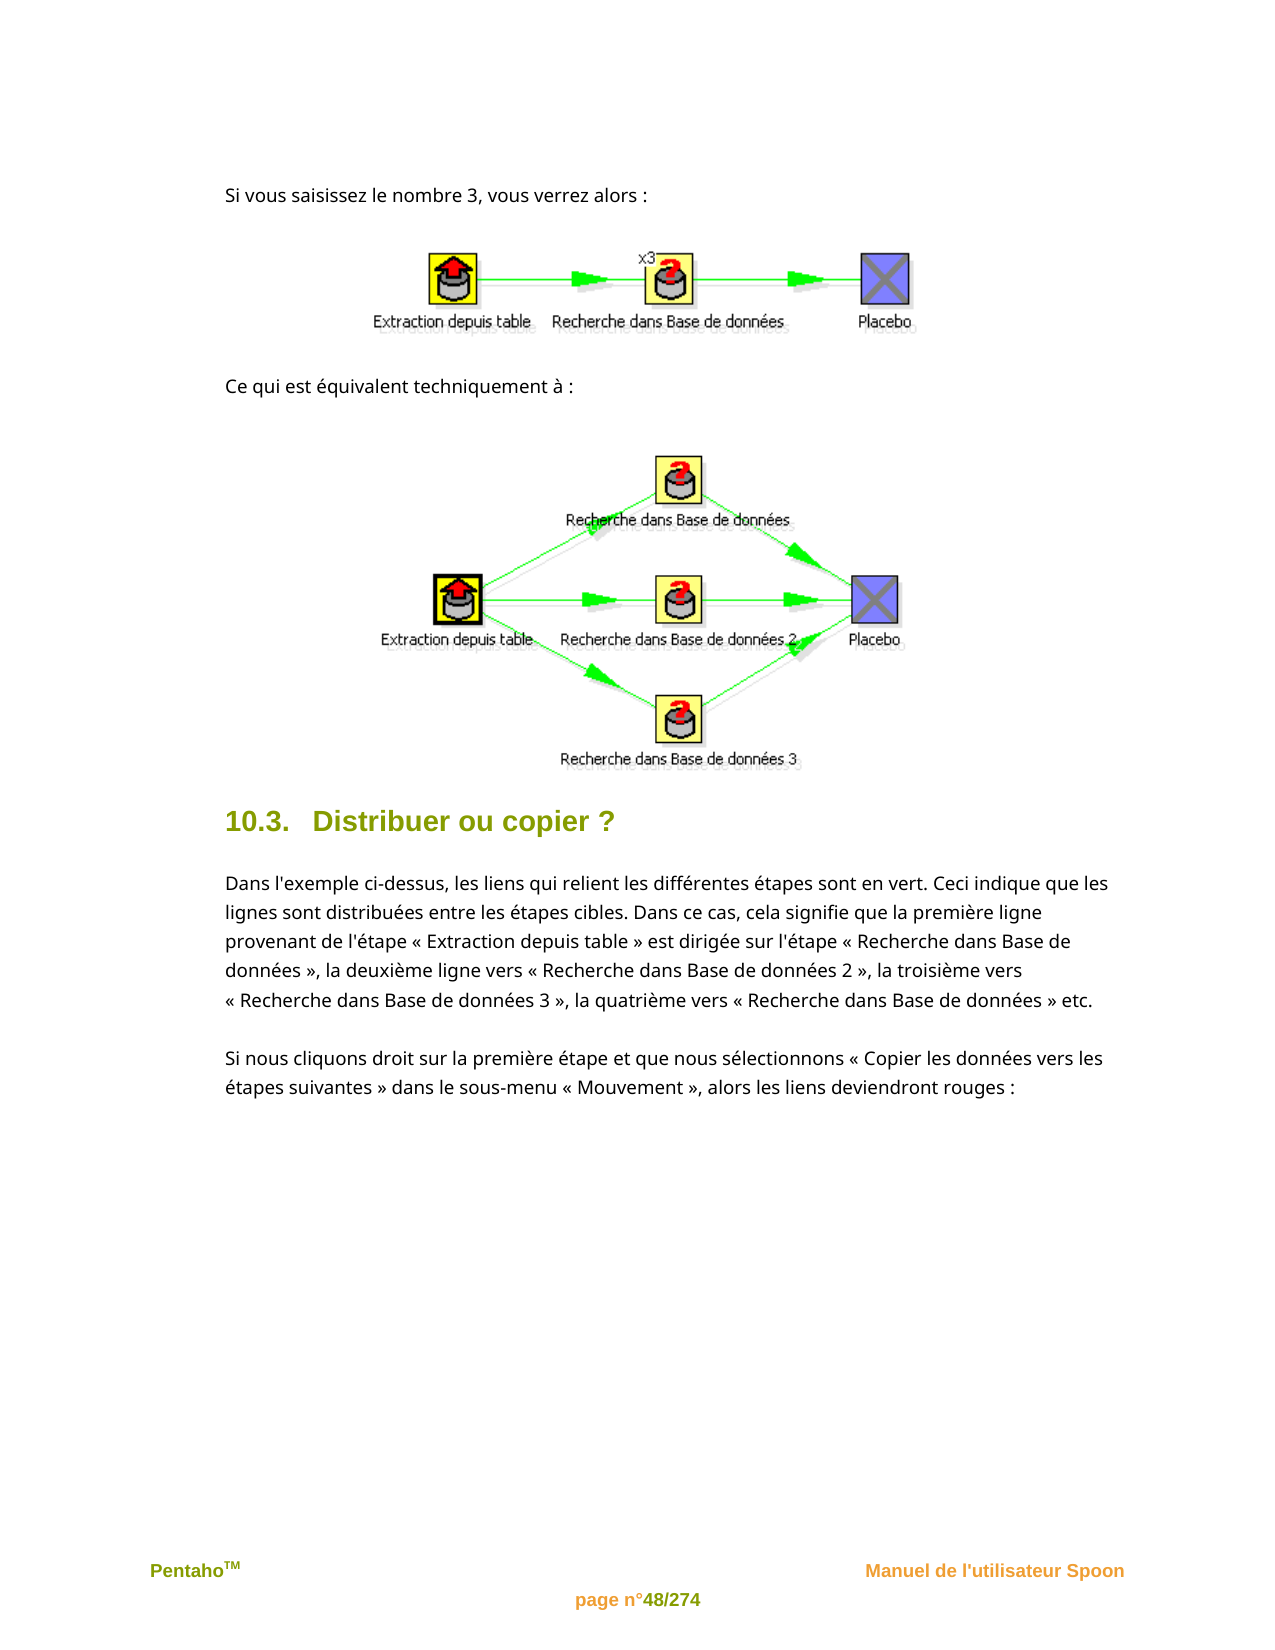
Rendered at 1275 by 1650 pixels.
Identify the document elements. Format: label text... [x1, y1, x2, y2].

text Si nous cliquons droit sur la première étape et que nous sélectionnons « Copier les données vers les étapes suivantes » dans le sous-menu « Mouvement », alors les liens deviendront rouges : [225, 1042, 1125, 1101]
subtitle Distribuer ou copier ? [225, 429, 1125, 837]
picture [367, 446, 908, 779]
text Si vous saisissez le nombre 3, vous verrez alors : [225, 179, 1125, 209]
picture [353, 241, 922, 340]
text Ce qui est équivalent techniquement à : [225, 340, 1125, 399]
text Dans l'exemple ci-dessus, les liens qui relient les différentes étapes sont en vert. Ceci indique que les lignes sont distribuées entre les étapes cibles. Dans ce cas, cela signifie que la première ligne provenant de l'étape « Extraction depuis table » est dirigée sur l'étape « Recherche dans Base de données », la deuxième ligne vers « Recherche dans Base de données 2 », la troisième vers « Recherche dans Base de données 3 », la quatrième vers « Recherche dans Base de données » etc. [225, 867, 1125, 1013]
